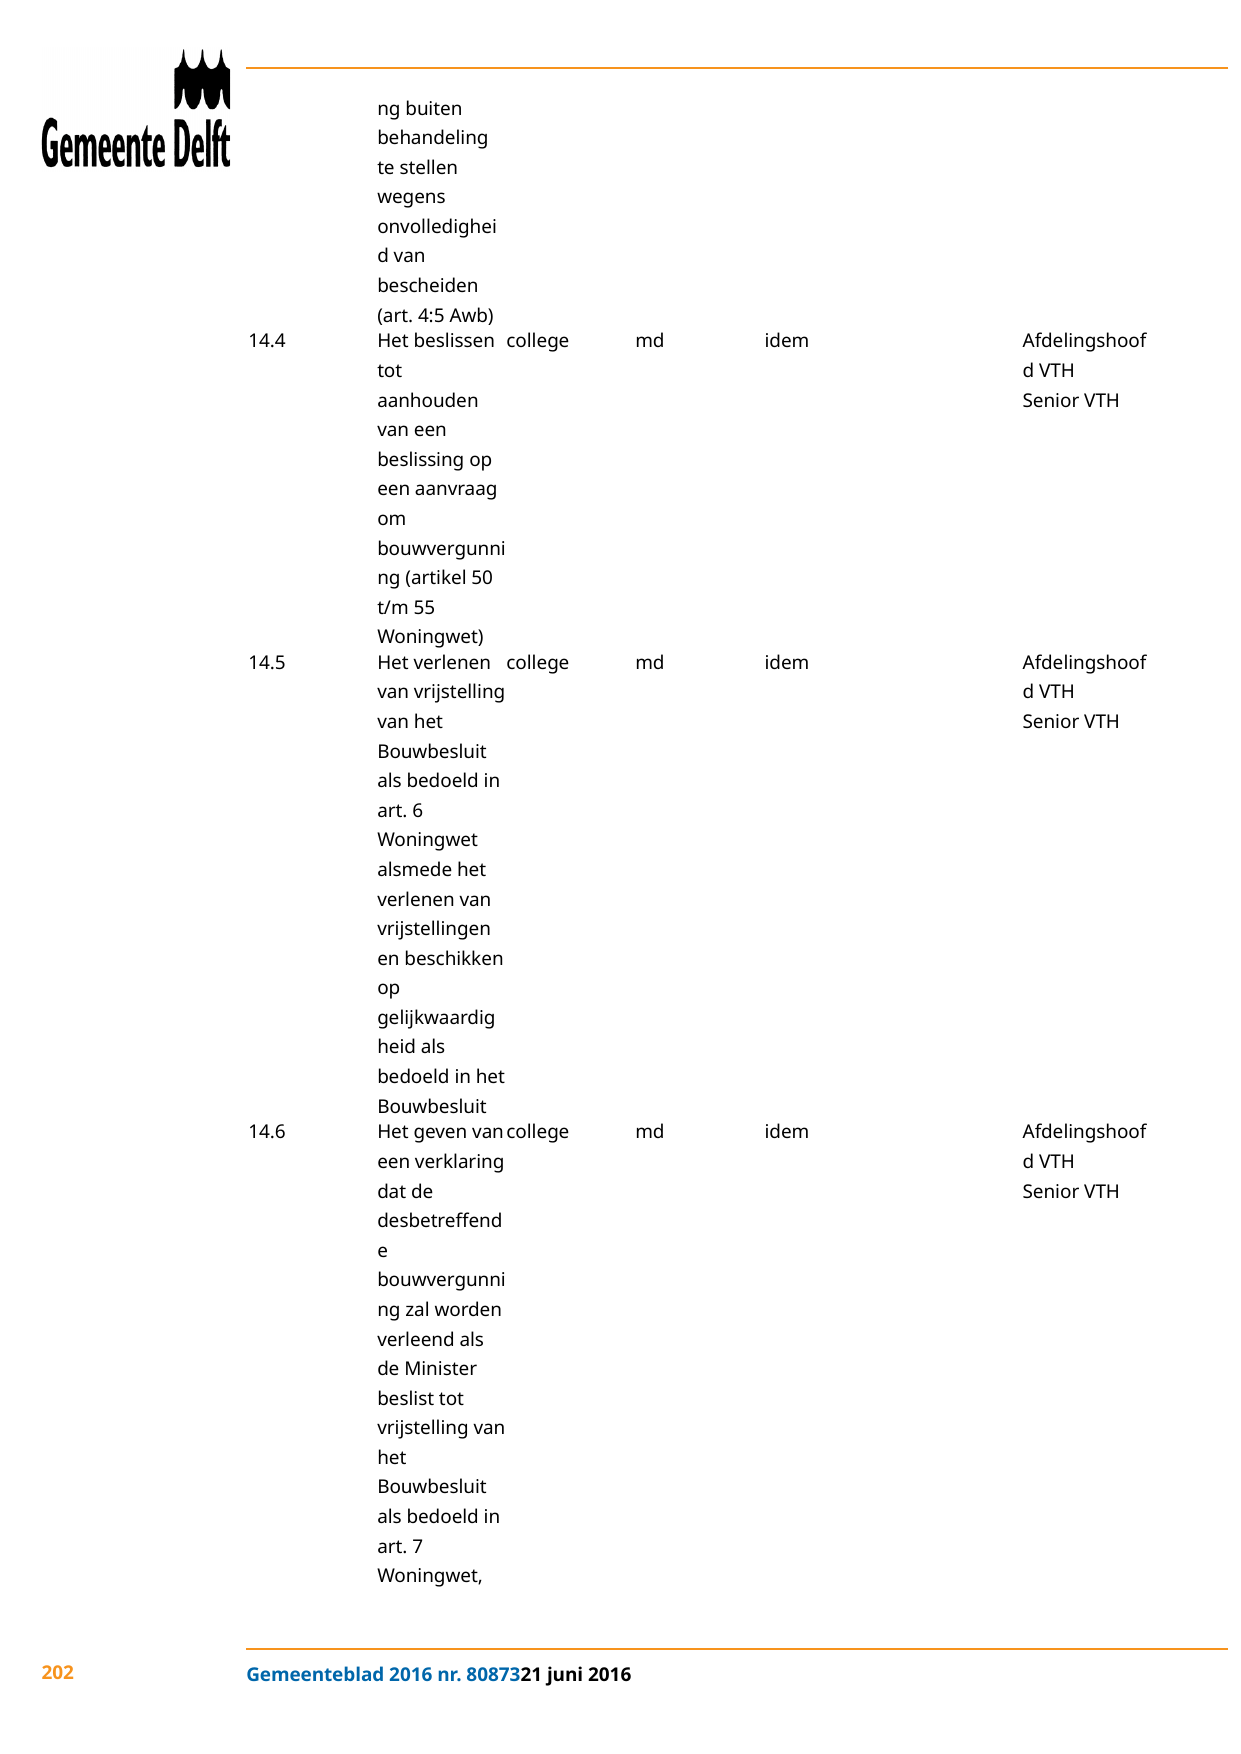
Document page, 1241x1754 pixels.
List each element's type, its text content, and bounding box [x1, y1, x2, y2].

table_cell college [506, 1119, 635, 1588]
table_cell Afdelingshoofd VTH Senior VTH [1023, 1119, 1152, 1588]
table_cell [894, 1119, 1022, 1588]
table_cell 14.5 [248, 649, 377, 1119]
table_cell college [506, 328, 635, 649]
table_cell [506, 95, 635, 328]
table_cell [248, 95, 377, 328]
table_cell 14.4 [248, 328, 377, 649]
table_cell ng buiten behandeling te stellen wegens onvolledigheid van bescheiden (art. 4:5 Awb) [377, 95, 506, 328]
table_cell Afdelingshoofd VTH Senior VTH [1023, 328, 1152, 649]
table_cell Het beslissen tot aanhouden van een beslissing op een aanvraag om bouwvergunning (artikel 50 t/m 55 Woningwet) [377, 328, 506, 649]
table_cell md [635, 1119, 764, 1588]
table_cell college [506, 649, 635, 1119]
table_cell idem [764, 328, 893, 649]
table_cell Afdelingshoofd VTH Senior VTH [1023, 649, 1152, 1119]
table_cell [1023, 95, 1152, 328]
table_cell 14.6 [248, 1119, 377, 1588]
table_cell [894, 328, 1022, 649]
table_cell Het geven van een verklaring dat de desbetreffende bouwvergunning zal worden verleend als de Minister beslist tot vrijstelling van het Bouwbesluit als bedoeld in art. 7 Woningwet, [377, 1119, 506, 1588]
table_cell [635, 95, 764, 328]
table_cell md [635, 328, 764, 649]
table_cell [894, 649, 1022, 1119]
table_cell md [635, 649, 764, 1119]
table_cell [764, 95, 893, 328]
picture [41, 47, 231, 172]
table_cell idem [764, 649, 893, 1119]
table_cell Het verlenen van vrijstelling van het Bouwbesluit als bedoeld in art. 6 Woningwet alsmede het verlenen van vrijstellingen en beschikken op gelijkwaardigheid als bedoeld in het Bouwbesluit [377, 649, 506, 1119]
table_cell [894, 95, 1022, 328]
table_cell idem [764, 1119, 893, 1588]
